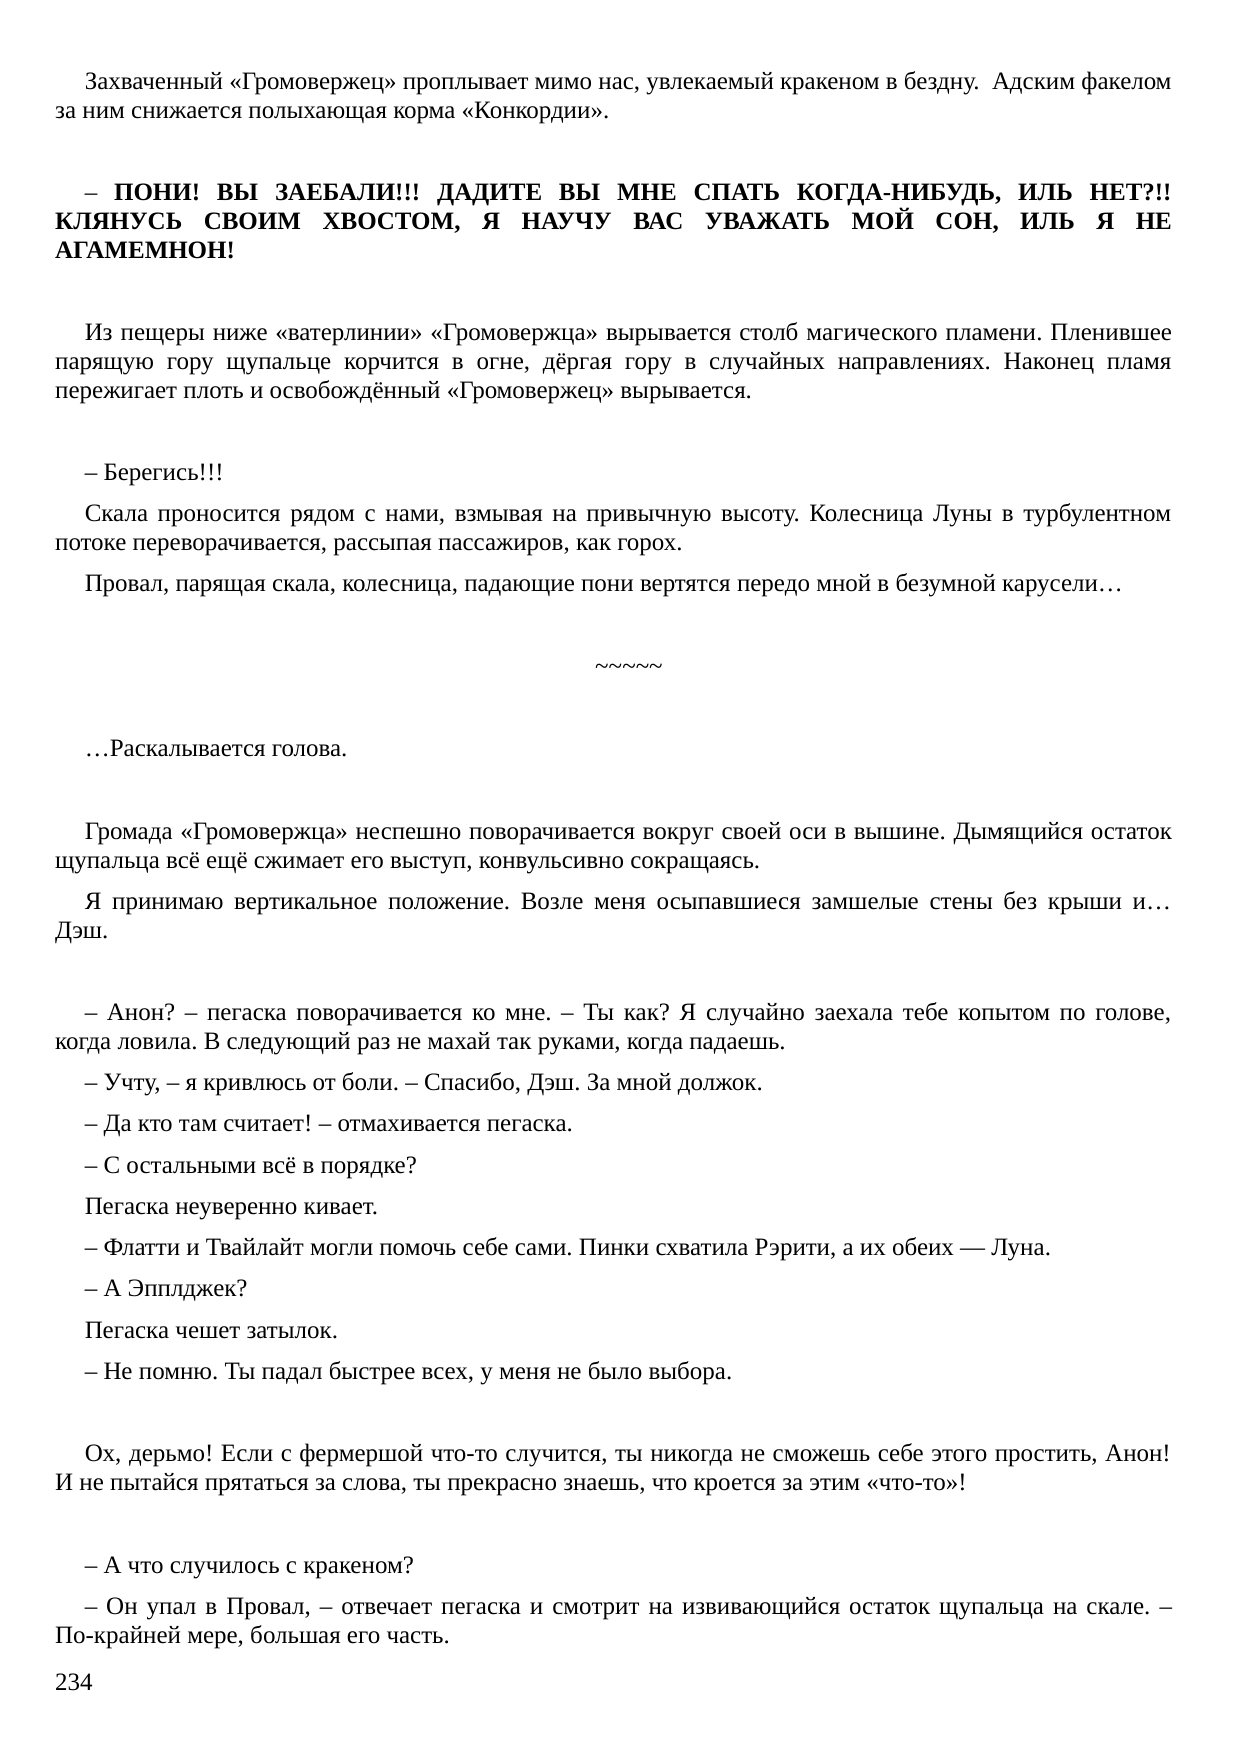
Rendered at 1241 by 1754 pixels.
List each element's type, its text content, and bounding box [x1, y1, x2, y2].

text Громада «Громовержца» неспешно поворачивается вокруг своей оси в вышине. Дымящийся остаток щупальца всё ещё сжимает его выступ, конвульсивно сокращаясь. [55, 816, 1173, 873]
text – Флатти и Твайлайт могли помочь себе сами. Пинки схватила Рэрити, а их обеих — Луна. [55, 1232, 1173, 1261]
text – С остальными всё в порядке? [55, 1150, 1173, 1178]
text – ПОНИ! ВЫ ЗАЕБАЛИ!!! ДАДИТЕ ВЫ МНЕ СПАТЬ КОГДА-НИБУДЬ, ИЛЬ НЕТ?!! КЛЯНУСЬ СВОИМ ХВОСТОМ, Я НАУЧУ ВАС УВАЖАТЬ МОЙ СОН, ИЛЬ Я НЕ АГАМЕМНОН! [55, 177, 1173, 263]
text – А Эпплджек? [55, 1273, 1173, 1302]
text ~~~~~ [55, 651, 1173, 680]
text – А что случилось с кракеном? [55, 1550, 1173, 1578]
text Пегаска чешет затылок. [55, 1315, 1173, 1343]
text – Берегись!!! [55, 457, 1173, 486]
text – Он упал в Провал, – отвечает пегаска и смотрит на извивающийся остаток щупальца на скале. – По-крайней мере, большая его часть. [55, 1591, 1173, 1648]
text …Раскалывается голова. [55, 733, 1173, 762]
text Пегаска неуверенно кивает. [55, 1191, 1173, 1220]
text – Не помню. Ты падал быстрее всех, у меня не было выбора. [55, 1356, 1173, 1385]
text Скала проносится рядом с нами, взмывая на привычную высоту. Колесница Луны в турбулентном потоке переворачивается, рассыпая пассажиров, как горох. [55, 498, 1173, 556]
text Захваченный «Громовержец» проплывает мимо нас, увлекаемый кракеном в бездну. Адским факелом за ним снижается полыхающая корма «Конкордии». [55, 66, 1173, 123]
text – Анон? – пегаска поворачивается ко мне. – Ты как? Я случайно заехала тебе копытом по голове, когда ловила. В следующий раз не махай так руками, когда падаешь. [55, 997, 1173, 1055]
text Провал, парящая скала, колесница, падающие пони вертятся передо мной в безумной карусели… [55, 568, 1173, 597]
text Из пещеры ниже «ватерлинии» «Громовержца» вырывается столб магического пламени. Пленившее парящую гору щупальце корчится в огне, дёргая гору в случайных направлениях. Наконец пламя пережигает плоть и освобождённый «Громовержец» вырывается. [55, 317, 1173, 403]
text – Учту, – я кривлюсь от боли. – Спасибо, Дэш. За мной должок. [55, 1067, 1173, 1096]
text Ох, дерьмо! Если с фермершой что-то случится, ты никогда не сможешь себе этого простить, Анон! И не пытайся прятаться за слова, ты прекрасно знаешь, что кроется за этим «что-то»! [55, 1438, 1173, 1496]
text Я принимаю вертикальное положение. Возле меня осыпавшиеся замшелые стены без крыши и… Дэш. [55, 886, 1173, 943]
text – Да кто там считает! – отмахивается пегаска. [55, 1108, 1173, 1137]
